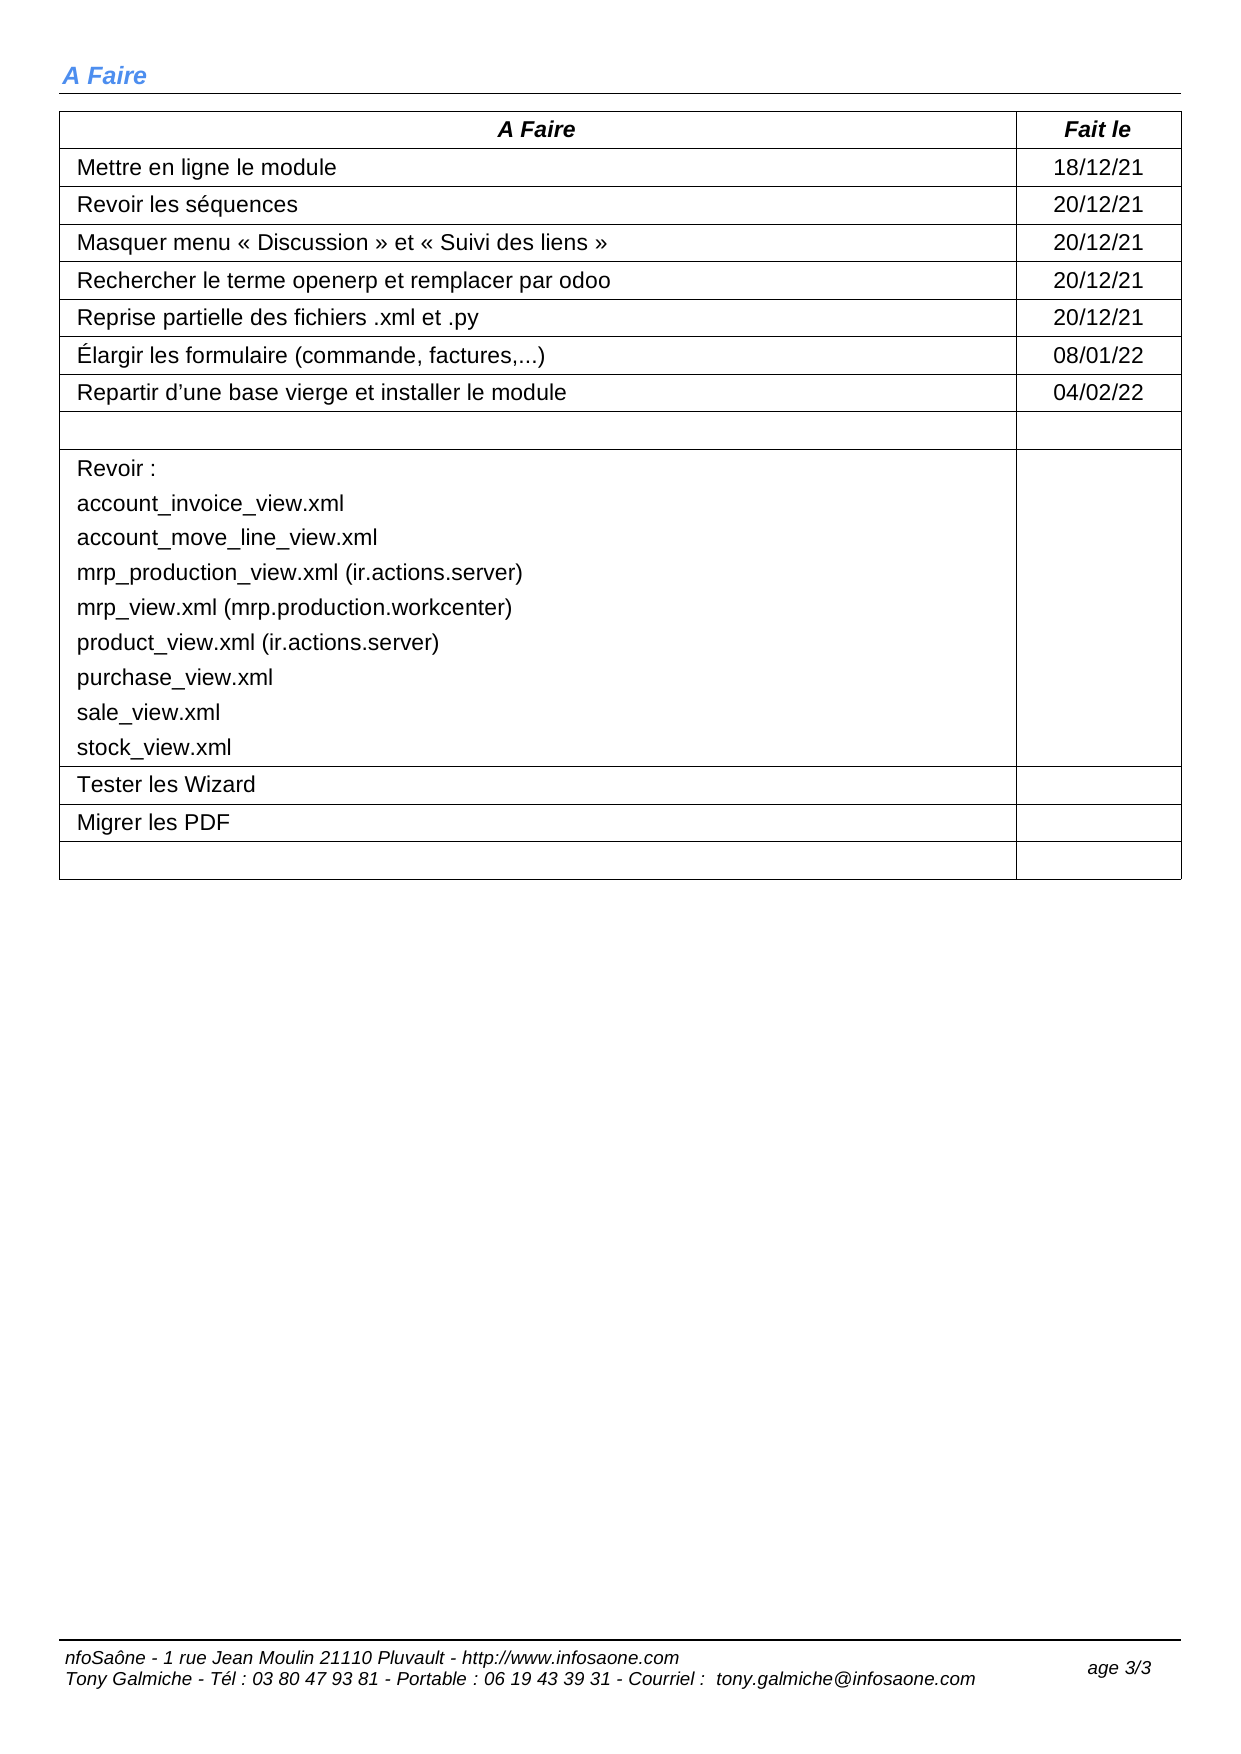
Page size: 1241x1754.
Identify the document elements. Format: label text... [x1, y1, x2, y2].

table_cell 20/12/21 [1017, 187, 1181, 224]
table_cell Mettre en ligne le module [60, 149, 1016, 186]
table_cell Migrer les PDF [60, 805, 1016, 841]
subtitle A Faire [59, 59, 1181, 93]
table_cell [1017, 842, 1181, 879]
table_cell [60, 842, 1016, 879]
table_cell 20/12/21 [1017, 262, 1181, 299]
table_cell Revoir les séquences [60, 187, 1016, 224]
table_cell 08/01/22 [1017, 337, 1181, 374]
table_cell Masquer menu « Discussion » et « Suivi des liens » [60, 225, 1016, 261]
table_cell Rechercher le terme openerp et remplacer par odoo [60, 262, 1016, 299]
table_cell [1017, 412, 1181, 449]
table_header A Faire [60, 112, 1016, 148]
table_cell [1017, 805, 1181, 841]
table_cell [60, 412, 1016, 449]
table_cell [1017, 767, 1181, 804]
table_cell Élargir les formulaire (commande, factures,...) [60, 337, 1016, 374]
table_cell 20/12/21 [1017, 225, 1181, 261]
table_cell Reprise partielle des fichiers .xml et .py [60, 300, 1016, 336]
table_cell Revoir : account_invoice_view.xml account_move_line_view.xml mrp_production_view.xml (ir.actions.server) mrp_view.xml (mrp.production.workcenter) product_view.xml (ir.actions.server) purchase_view.xml sale_view.xml stock_view.xml [60, 450, 1016, 766]
table_cell Tester les Wizard [60, 767, 1016, 804]
table_header Fait le [1017, 112, 1181, 148]
table_cell 18/12/21 [1017, 149, 1181, 186]
table_cell 04/02/22 [1017, 375, 1181, 411]
table_cell [1017, 450, 1181, 766]
table_cell Repartir d’une base vierge et installer le module [60, 375, 1016, 411]
table_cell 20/12/21 [1017, 300, 1181, 336]
